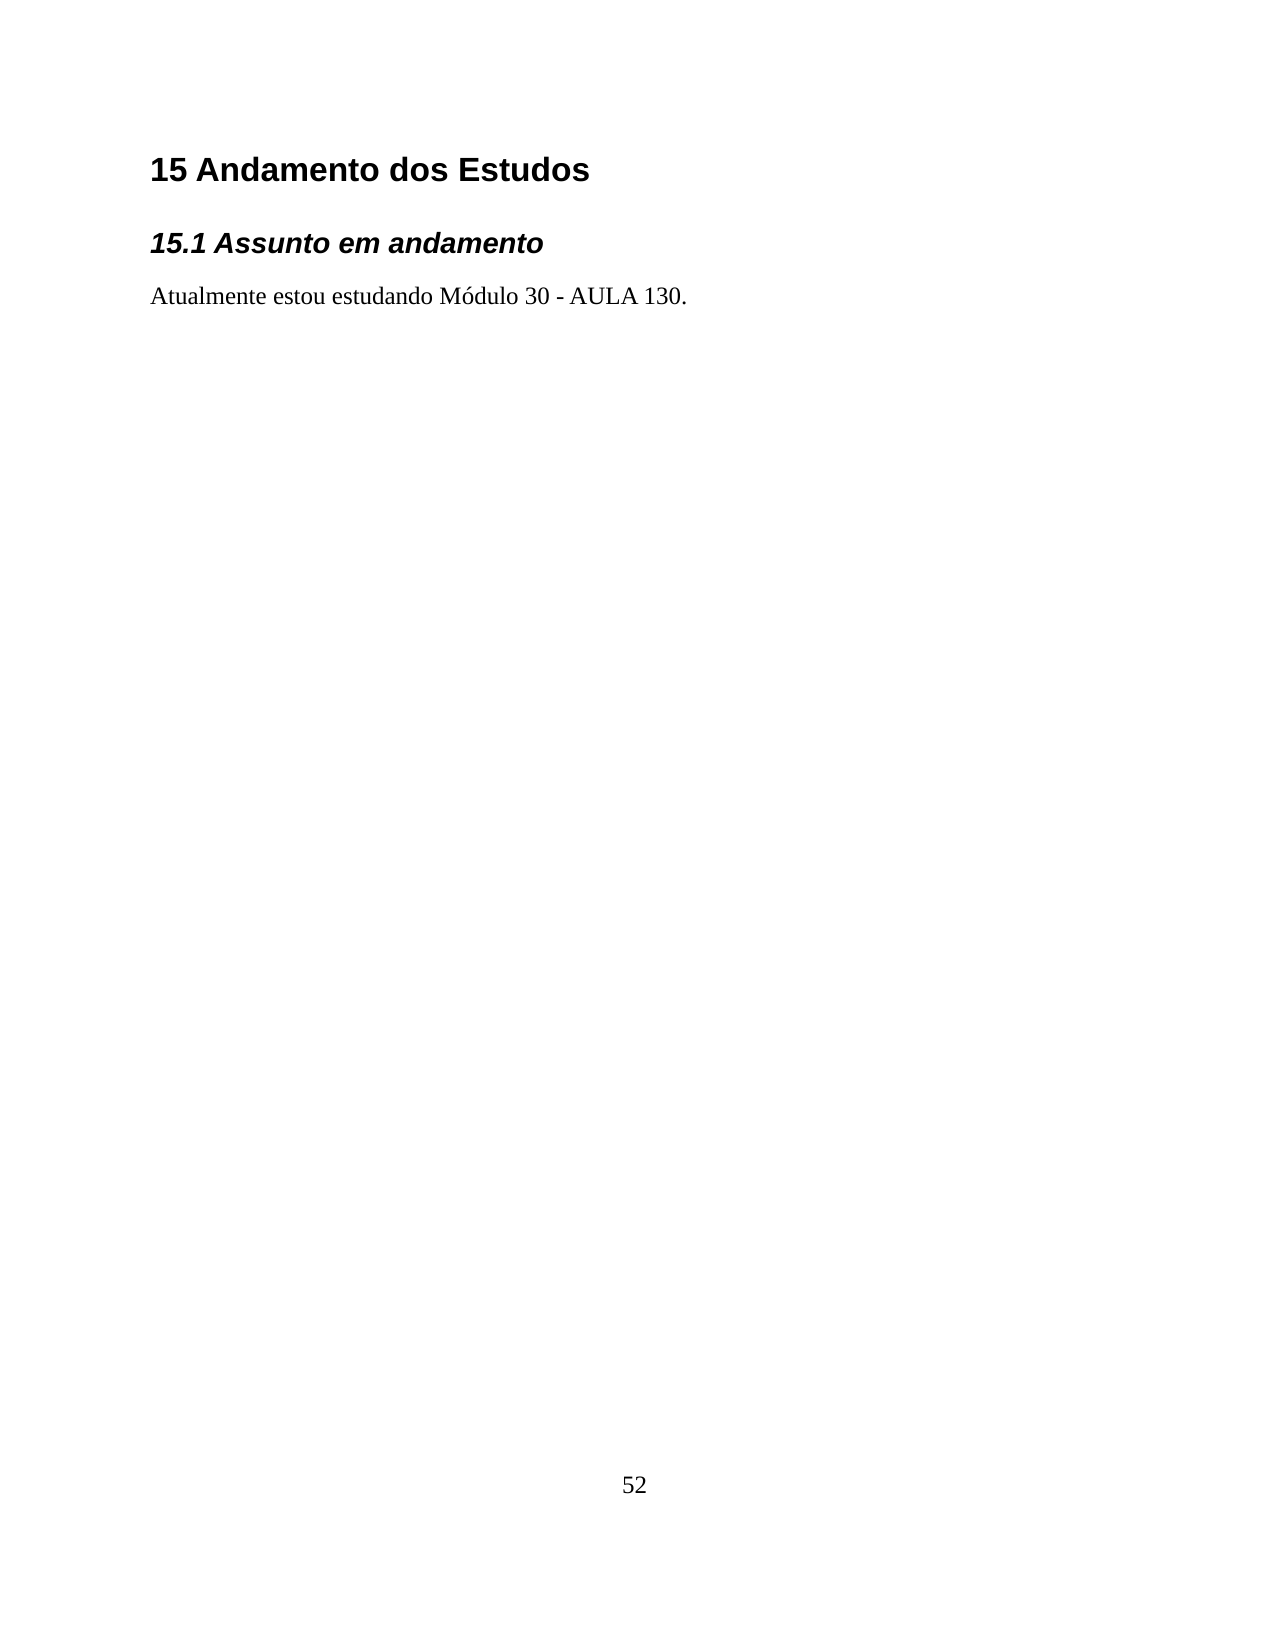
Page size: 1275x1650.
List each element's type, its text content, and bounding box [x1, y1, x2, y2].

text Atualmente estou estudando Módulo 30 - AULA 130. [150, 281, 1125, 339]
subtitle 15.1 Assunto em andamento [150, 226, 1125, 260]
subtitle 15 Andamento dos Estudos [150, 150, 1125, 189]
